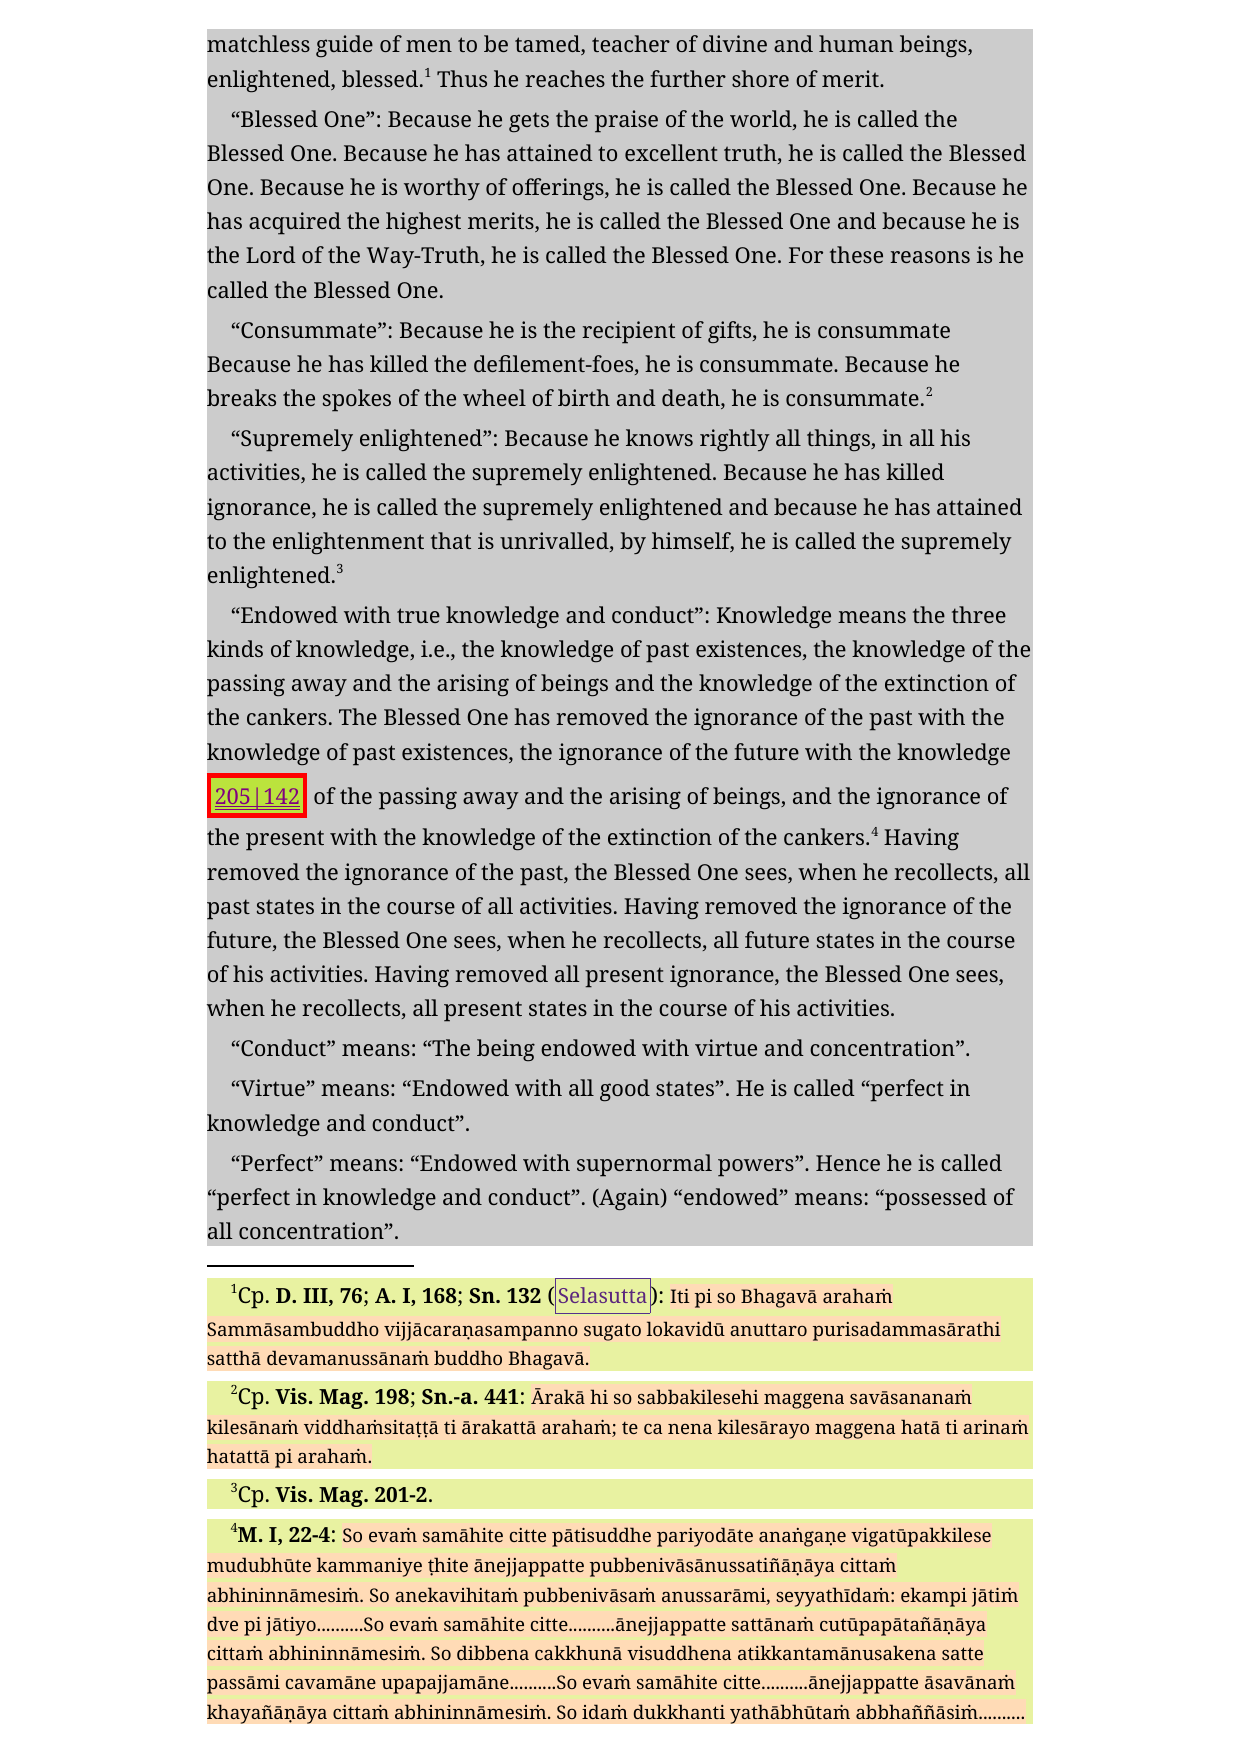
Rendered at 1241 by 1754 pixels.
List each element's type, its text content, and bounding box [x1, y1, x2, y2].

text Cp. D. III, 76; A. I, 168; Sn. 132 (Selasutta): Iti pi so Bhagavā arahaṁ Sammāsambuddho vijjācaraṇasampanno sugato lokavidū anuttaro purisadammasārathi satthā devamanussānaṁ buddho Bhagavā. [207, 1278, 1033, 1371]
text “Endowed with true knowledge and conduct”: Knowledge means the three kinds of knowledge, i.e., the knowledge of past existences, the knowledge of the passing away and the arising of beings and the knowledge of the extinction of the cankers. The Blessed One has removed the ignorance of the past with the knowledge of past existences, the ignorance of the future with the knowledge 205|142 of the passing away and the arising of beings, and the ignorance of the present with the knowledge of the extinction of the cankers. Having removed the ignorance of the past, the Blessed One sees, when he recollects, all past states in the course of all activities. Having removed the ignorance of the future, the Blessed One sees, when he recollects, all future states in the course of his activities. Having removed all present ignorance, the Blessed One sees, when he recollects, all present states in the course of his activities. [207, 600, 1033, 1023]
text “Consummate”: Because he is the recipient of gifts, he is consummate Because he has killed the defilement-foes, he is consummate. Because he breaks the spokes of the wheel of birth and death, he is consummate. [207, 315, 1033, 413]
text “Perfect” means: “Endowed with supernormal powers”. Hence he is called “perfect in knowledge and conduct”. (Again) “endowed” means: “possessed of all concentration”. [207, 1148, 1033, 1246]
text Cp. Vis. Mag. 201-2. [207, 1479, 1033, 1509]
text “Virtue” means: “Endowed with all good states”. He is called “perfect in knowledge and conduct”. [207, 1073, 1033, 1137]
text Cp. Vis. Mag. 198; Sn.-a. 441: Ārakā hi so sabbakilesehi maggena savāsananaṁ kilesānaṁ viddhaṁsitaṭṭā ti ārakattā arahaṁ; te ca nena kilesārayo maggena hatā ti arinaṁ hatattā pi arahaṁ. [207, 1381, 1033, 1469]
text M. I, 22-4: So evaṁ samāhite citte pātisuddhe pariyodāte anaṅgaṇe vigatūpakkilese mudubhūte kammaniye ṭhite ānejjappatte pubbenivāsānussatiñāṇāya cittaṁ abhininnāmesiṁ. So anekavihitaṁ pubbenivāsaṁ anussarāmi, seyyathīdaṁ: ekampi jātiṁ dve pi jātiyo..........So evaṁ samāhite citte..........ānejjappatte sattānaṁ cutūpapātañāṇāya cittaṁ abhininnāmesiṁ. So dibbena cakkhunā visuddhena atikkantamānusakena satte passāmi cavamāne upapajjamāne..........So evaṁ samāhite citte..........ānejjappatte āsavānaṁ khayañāṇāya cittaṁ abhininnāmesiṁ. So idaṁ dukkhanti yathābhūtaṁ abbhaññāsiṁ.......... [207, 1519, 1033, 1724]
text “Supremely enlightened”: Because he knows rightly all things, in all his activities, he is called the supremely enlightened. Because he has killed ignorance, he is called the supremely enlightened and because he has attained to the enlightenment that is unrivalled, by himself, he is called the supremely enlightened. [207, 423, 1033, 589]
text “Conduct” means: “The being endowed with virtue and concentration”. [207, 1033, 1033, 1063]
text matchless guide of men to be tamed, teacher of divine and human beings, enlightened, blessed. Thus he reaches the further shore of merit. [207, 29, 1033, 93]
text “Blessed One”: Because he gets the praise of the world, he is called the Blessed One. Because he has attained to excellent truth, he is called the Blessed One. Because he is worthy of offerings, he is called the Blessed One. Because he has acquired the highest merits, he is called the Blessed One and because he is the Lord of the Way-Truth, he is called the Blessed One. For these reasons is he called the Blessed One. [207, 104, 1033, 304]
